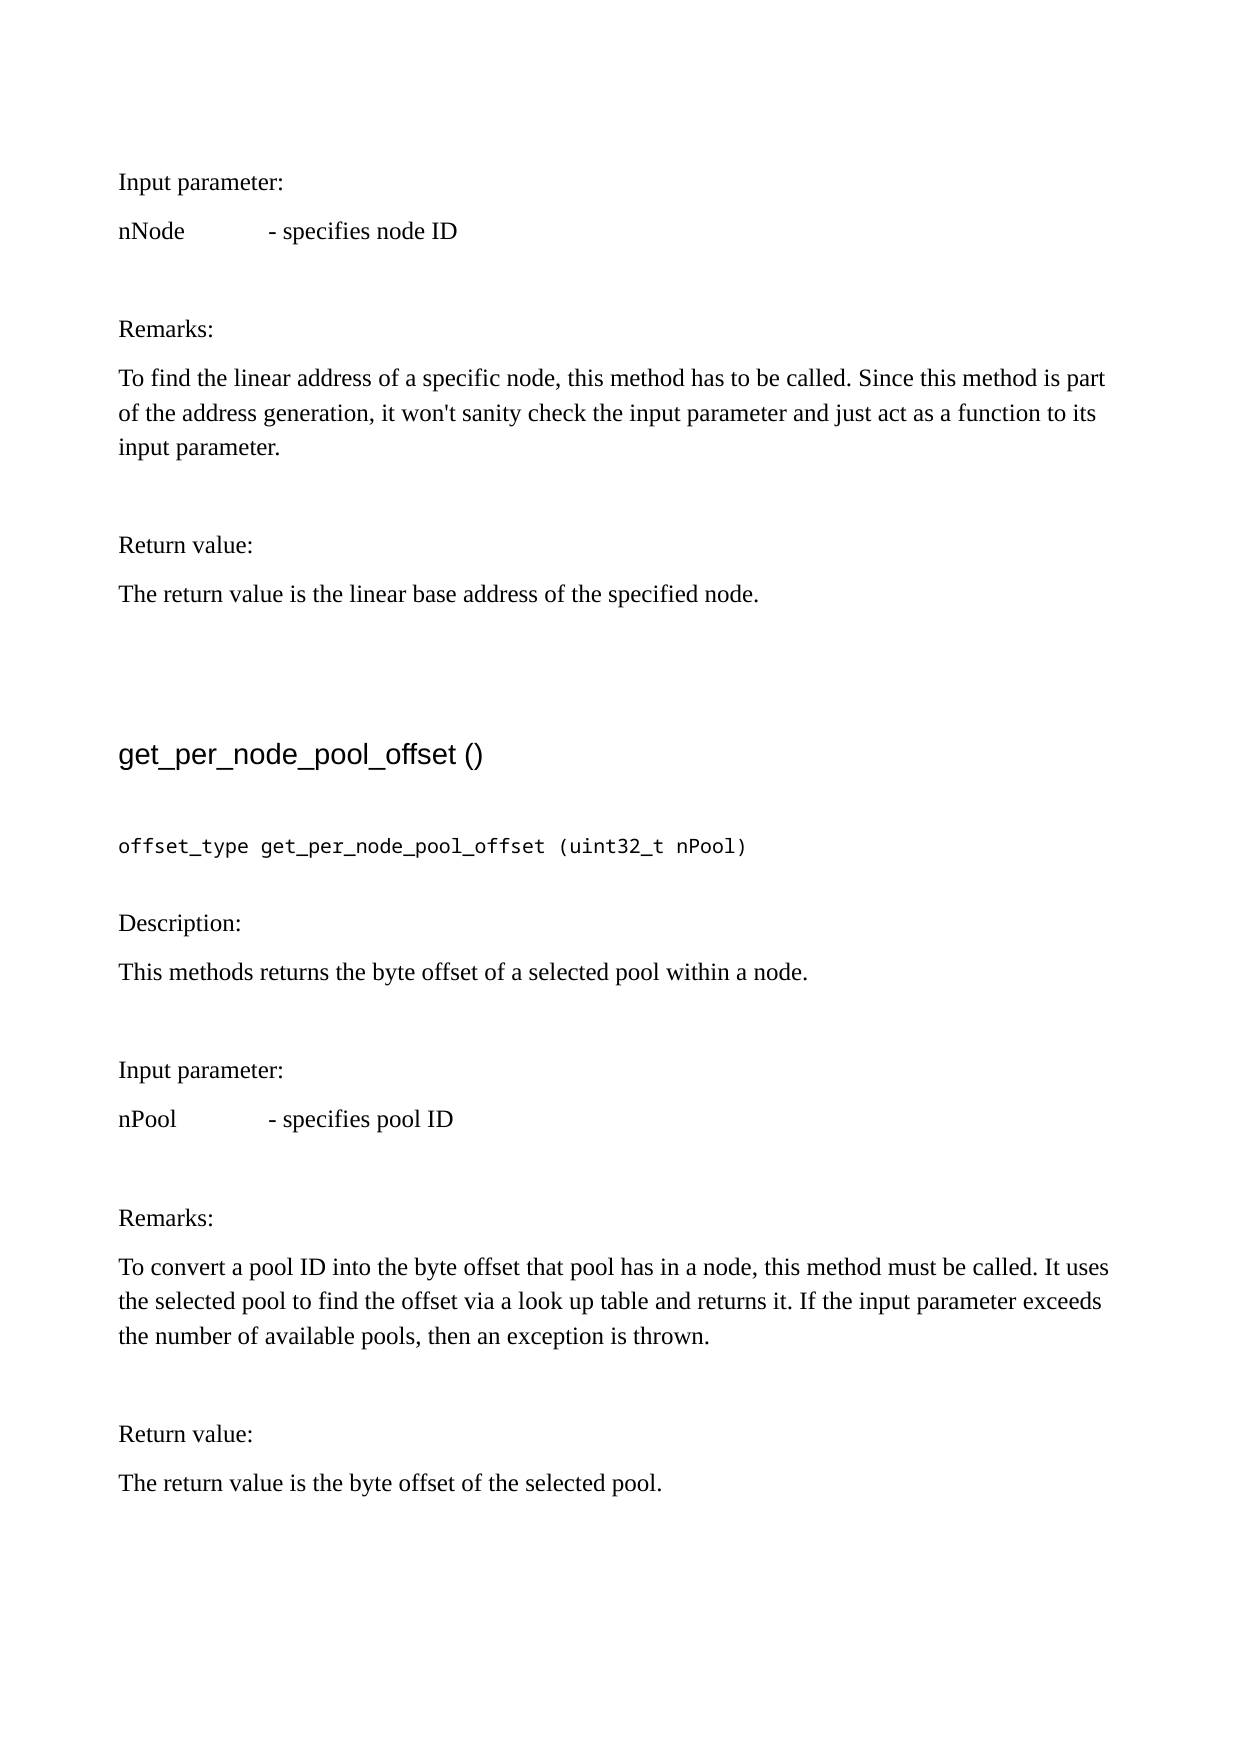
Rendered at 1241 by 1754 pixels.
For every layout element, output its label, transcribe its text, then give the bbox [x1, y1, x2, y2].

text The return value is the byte offset of the selected pool. [118, 1468, 1122, 1497]
text Remarks: [118, 1203, 1122, 1231]
text To convert a pool ID into the byte offset that pool has in a node, this method must be called. It uses the selected pool to find the offset via a look up table and returns it. If the input parameter exceeds the number of available pools, then an exception is thrown. [118, 1252, 1122, 1349]
text Description: [118, 908, 1122, 937]
text The return value is the linear base address of the specified node. [118, 579, 1122, 608]
text Input parameter: [118, 1056, 1122, 1084]
text nPool - specifies pool ID [118, 1104, 1122, 1133]
text Remarks: [118, 314, 1122, 343]
text To find the linear address of a specific node, this method has to be called. Since this method is part of the address generation, it won't sanity check the input parameter and just act as a function to its input parameter. [118, 363, 1122, 461]
text Return value: [118, 531, 1122, 559]
text nNode - specifies node ID [118, 216, 1122, 245]
subtitle get_per_node_pool_offset () [118, 737, 1122, 771]
text This methods returns the byte offset of a selected pool within a node. [118, 957, 1122, 986]
text Return value: [118, 1419, 1122, 1448]
text offset_type get_per_node_pool_offset (uint32_t nPool) [118, 832, 1122, 859]
text Input parameter: [118, 167, 1122, 196]
